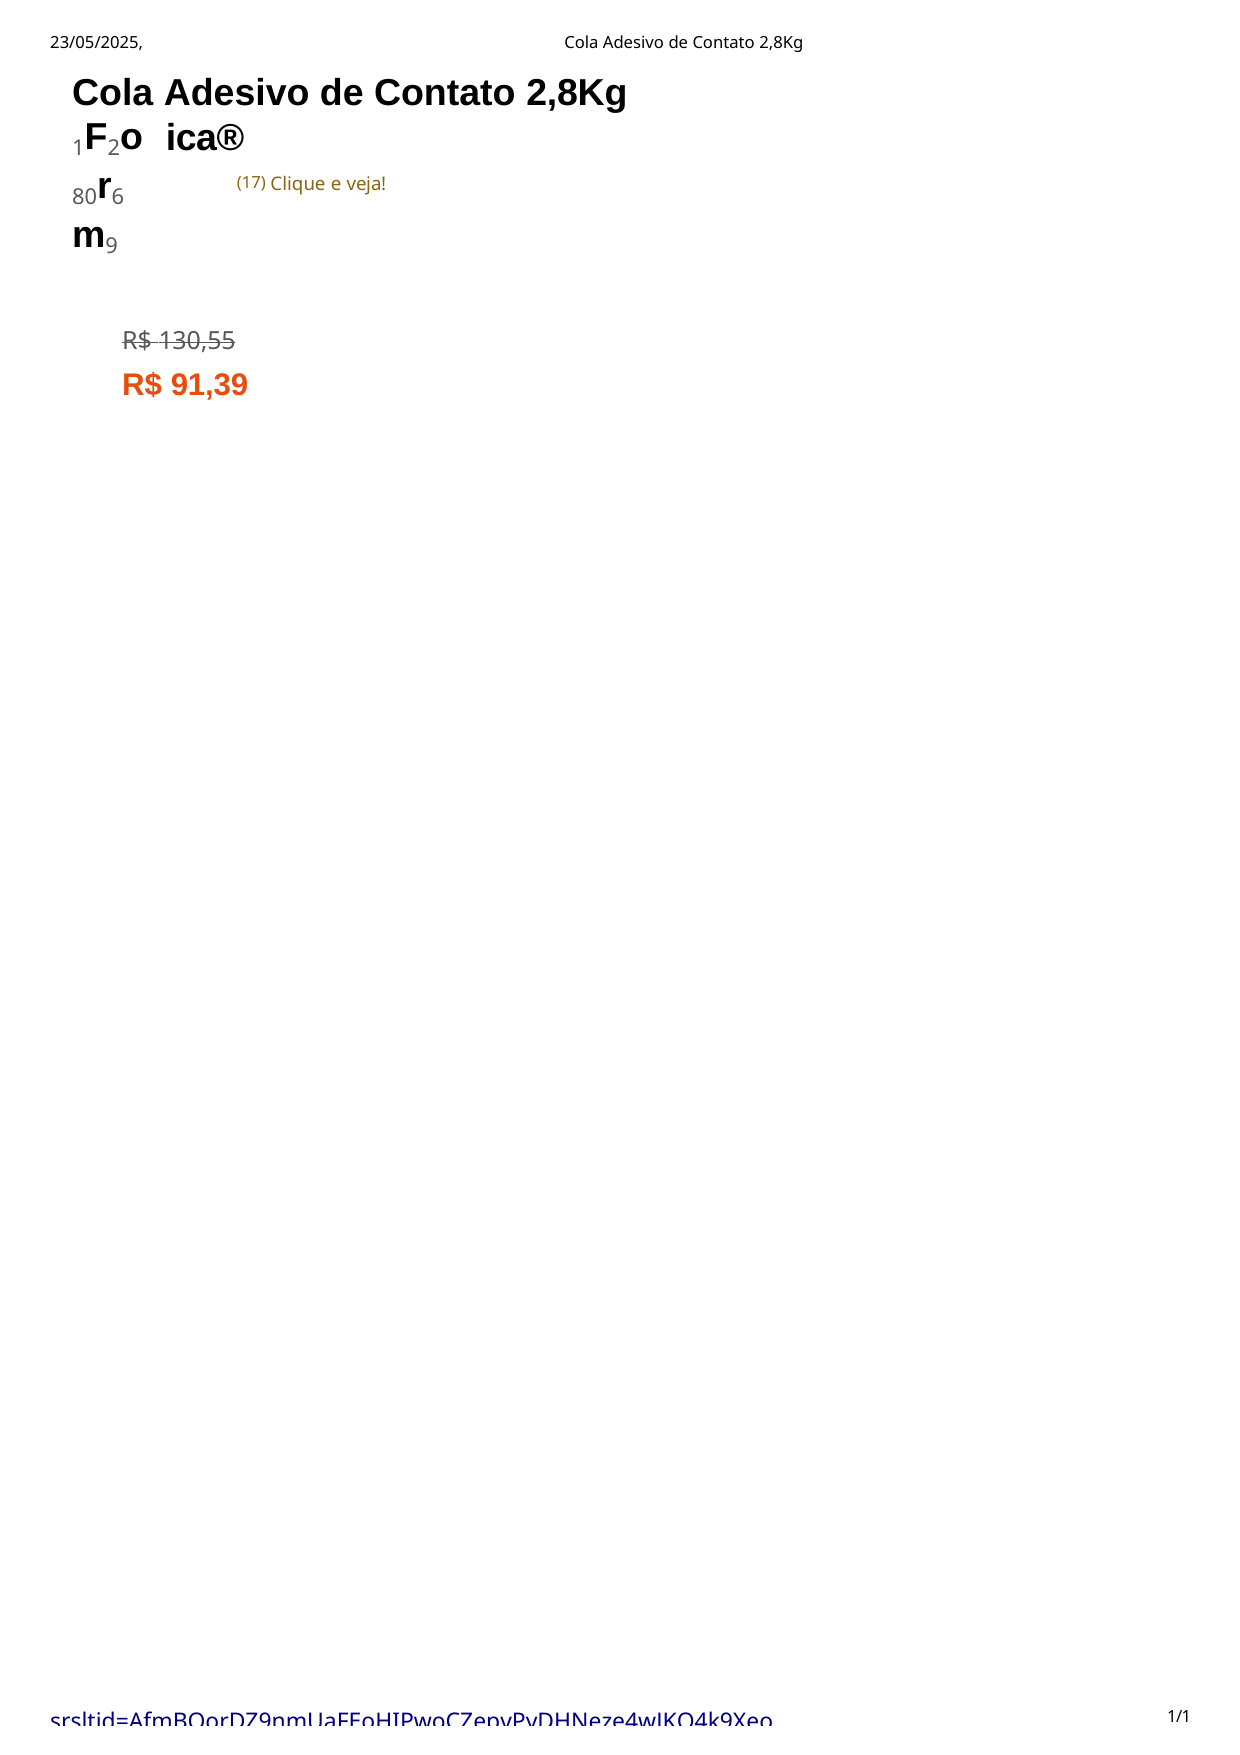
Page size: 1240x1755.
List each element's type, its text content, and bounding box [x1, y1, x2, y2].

text Cola Adesivo de Contato 2,8Kg [72, 71, 1181, 114]
subtitle ica® [166, 115, 1181, 158]
text (17) Clique e veja! [237, 170, 1181, 196]
text 1F2o80r6m9 [72, 114, 145, 262]
text R$ 130,55 [122, 322, 1181, 356]
text R$ 91,39 [122, 366, 1181, 401]
